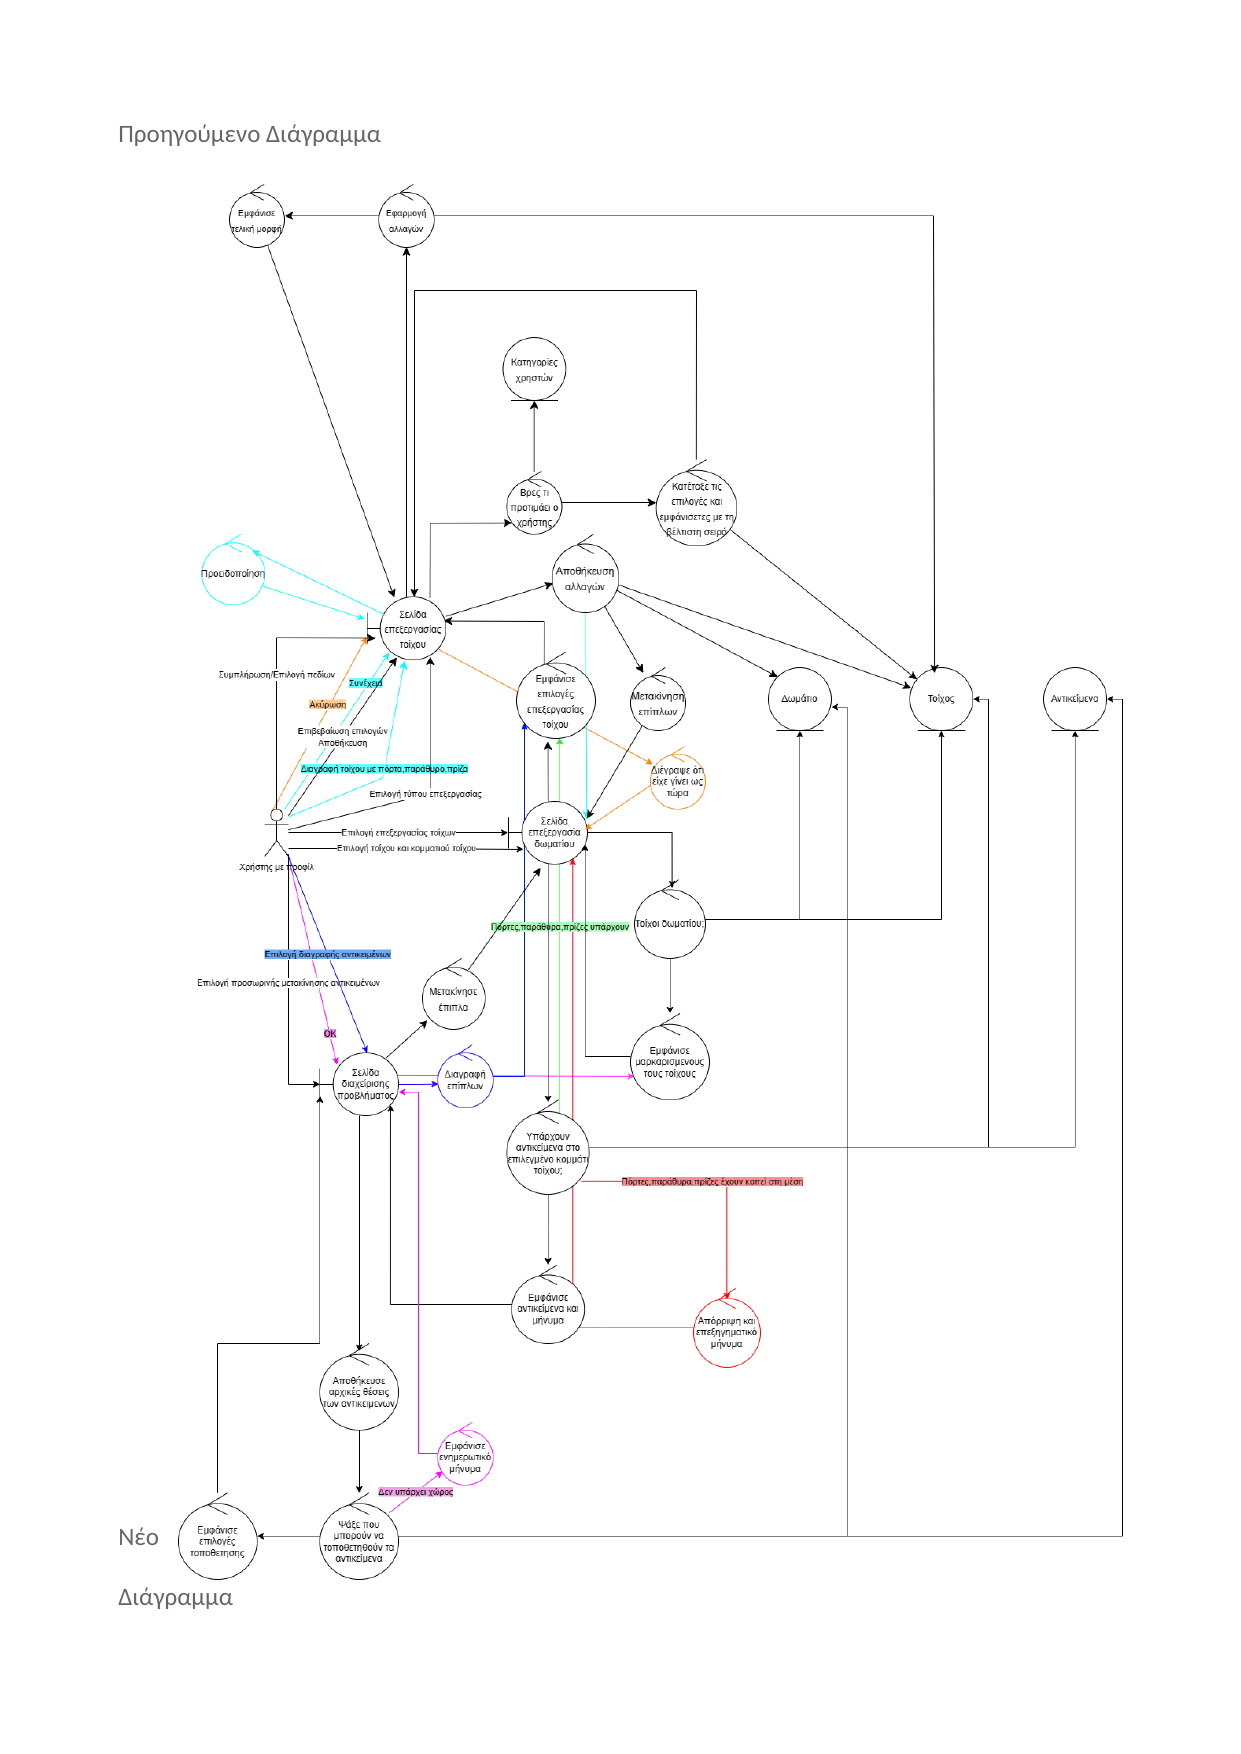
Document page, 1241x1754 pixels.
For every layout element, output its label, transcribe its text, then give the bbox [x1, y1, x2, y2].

text Προηγούμενο Διάγραμμα [118, 118, 1122, 149]
picture [176, 182, 1131, 1581]
text Νέο Διάγραμμα [118, 1522, 1122, 1611]
